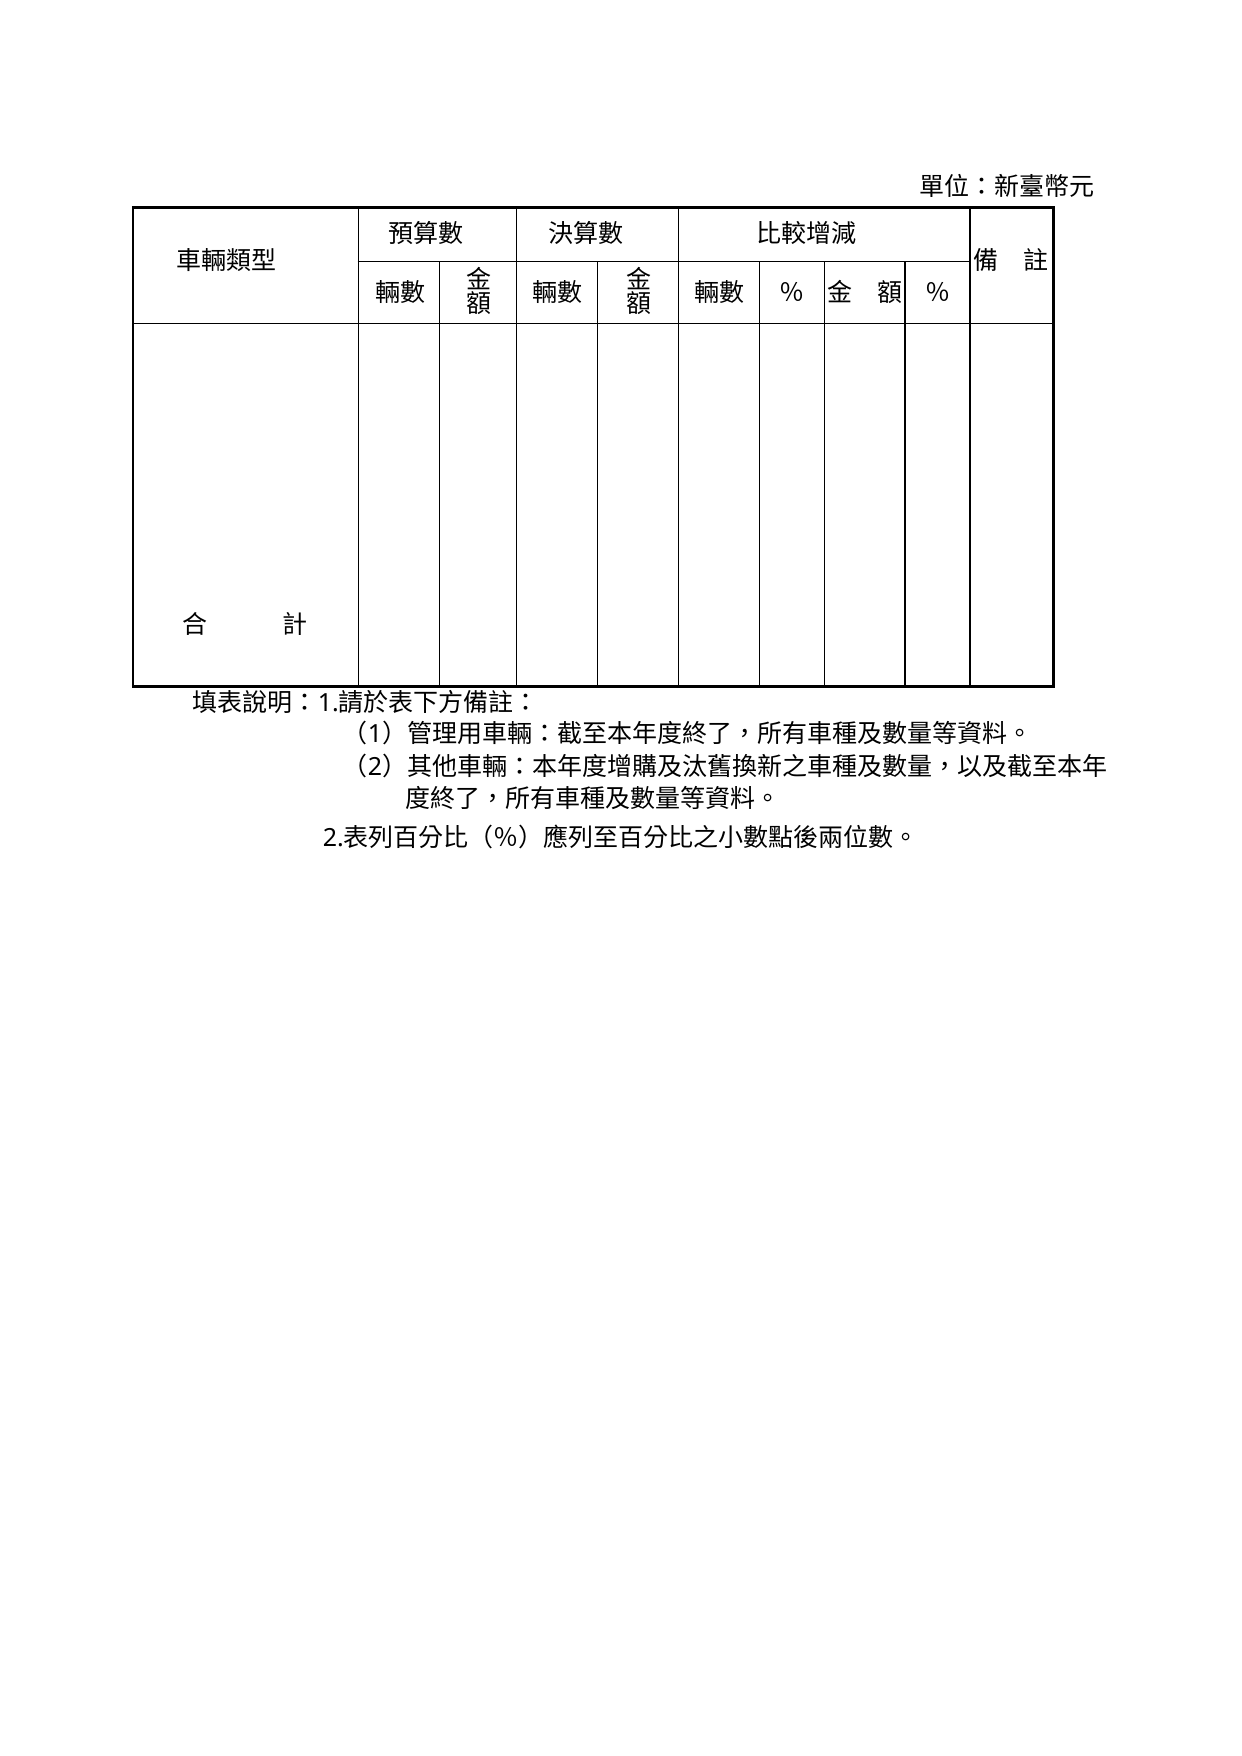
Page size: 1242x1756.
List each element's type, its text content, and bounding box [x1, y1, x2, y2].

text 填表說明：1.請於表下方備註： [193, 688, 1112, 717]
table_header 預算數 [359, 209, 516, 261]
table_cell [359, 324, 439, 685]
text 單位：新臺幣元 [135, 167, 1094, 203]
text （2）其他車輛：本年度增購及汰舊換新之車種及數量，以及截至本年度終了，所有車種及數量等資料。 [343, 749, 1112, 815]
table_cell 合 計 [134, 324, 358, 685]
table_cell 輛數 [359, 262, 439, 323]
table_cell [971, 324, 1052, 685]
table_cell 金 額 [825, 262, 904, 323]
text 2.表列百分比（％）應列至百分比之小數點後兩位數。 [323, 818, 1112, 854]
table_cell ％ [906, 262, 969, 323]
table_cell [517, 324, 597, 685]
table_cell [825, 324, 904, 685]
table_cell [598, 324, 678, 685]
table_cell 金額 [598, 262, 678, 323]
table_cell 輛數 [517, 262, 597, 323]
table_header 比較增減 [679, 209, 969, 261]
table_header 車輛類型 [134, 209, 358, 323]
table_cell ％ [760, 262, 824, 323]
text （1）管理用車輛：截至本年度終了，所有車種及數量等資料。 [343, 718, 1112, 749]
table_cell [440, 324, 516, 685]
table_cell [906, 324, 969, 685]
table_cell [679, 324, 759, 685]
table_cell [760, 324, 824, 685]
table_header 備 註 [971, 209, 1052, 323]
table_cell 金額 [440, 262, 516, 323]
table_cell 輛數 [679, 262, 759, 323]
table_header 決算數 [517, 209, 678, 261]
